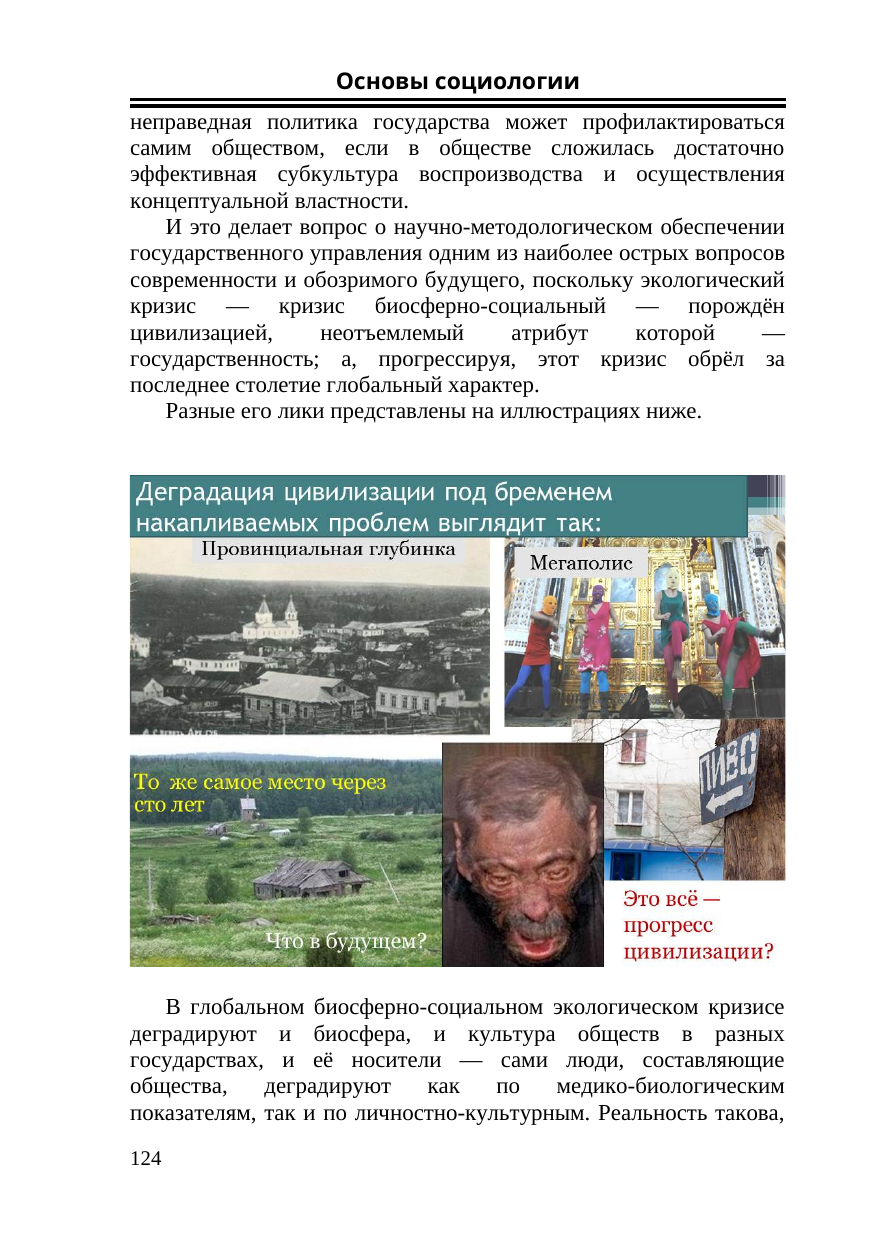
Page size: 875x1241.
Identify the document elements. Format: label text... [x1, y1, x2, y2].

text В глобальном биосферно-социальном экологическом кризисе деградируют и биосфера, и культура обществ в разных государствах, и её носители — сами люди, составляющие общества, деградируют как по медико-биологическим показателям, так и по личностно-культурным. Реальность такова, [130, 993, 786, 1125]
text Разные его лики представлены на иллюстрациях ниже. [130, 398, 786, 424]
text И это делает вопрос о научно-методологическом обеспечении государственного управления одним из наиболее острых вопросов современности и обозримого будущего, поскольку экологический кризис — кризис биосферно-социальный — порождён цивилизацией, неотъемлемый атрибут которой — государственность; а, прогрессируя, этот кризис обрёл за последнее столетие глобальный характер. [130, 213, 786, 398]
text неправедная политика государства может профилактироваться самим обществом, если в обществе сложилась достаточно эффективная субкультура воспроизводства и осуществления концептуальной властности. [130, 108, 786, 213]
